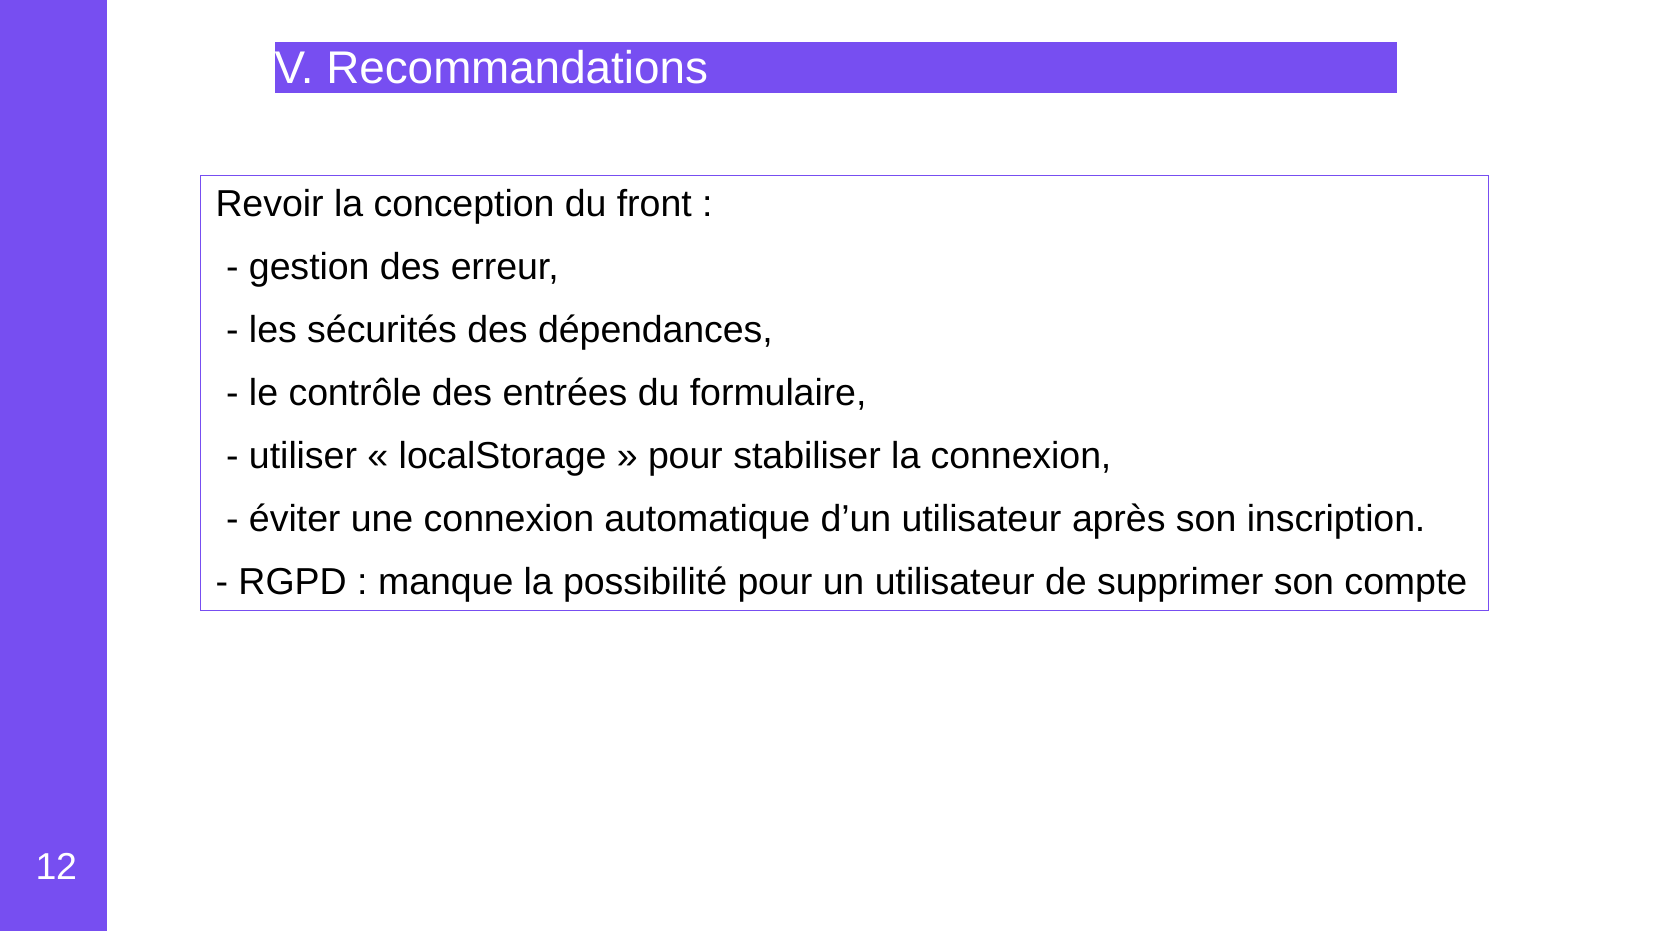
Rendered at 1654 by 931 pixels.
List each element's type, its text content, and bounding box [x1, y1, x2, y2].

text_box [0, 0, 107, 931]
text_box 10 [20, 838, 650, 909]
text_box V. Recommandations [259, 8, 1571, 127]
text_box Revoir la conception du front : - gestion des erreur, - les sécurités des dépendances, - le contrôle des entrées du formulaire, - utiliser « localStorage » pour stabiliser la connexion, - éviter une connexion automatique d’un utilisateur après son inscription. - RGPD : manque la possibilité pour un utilisateur de supprimer son compte [200, 175, 1489, 611]
